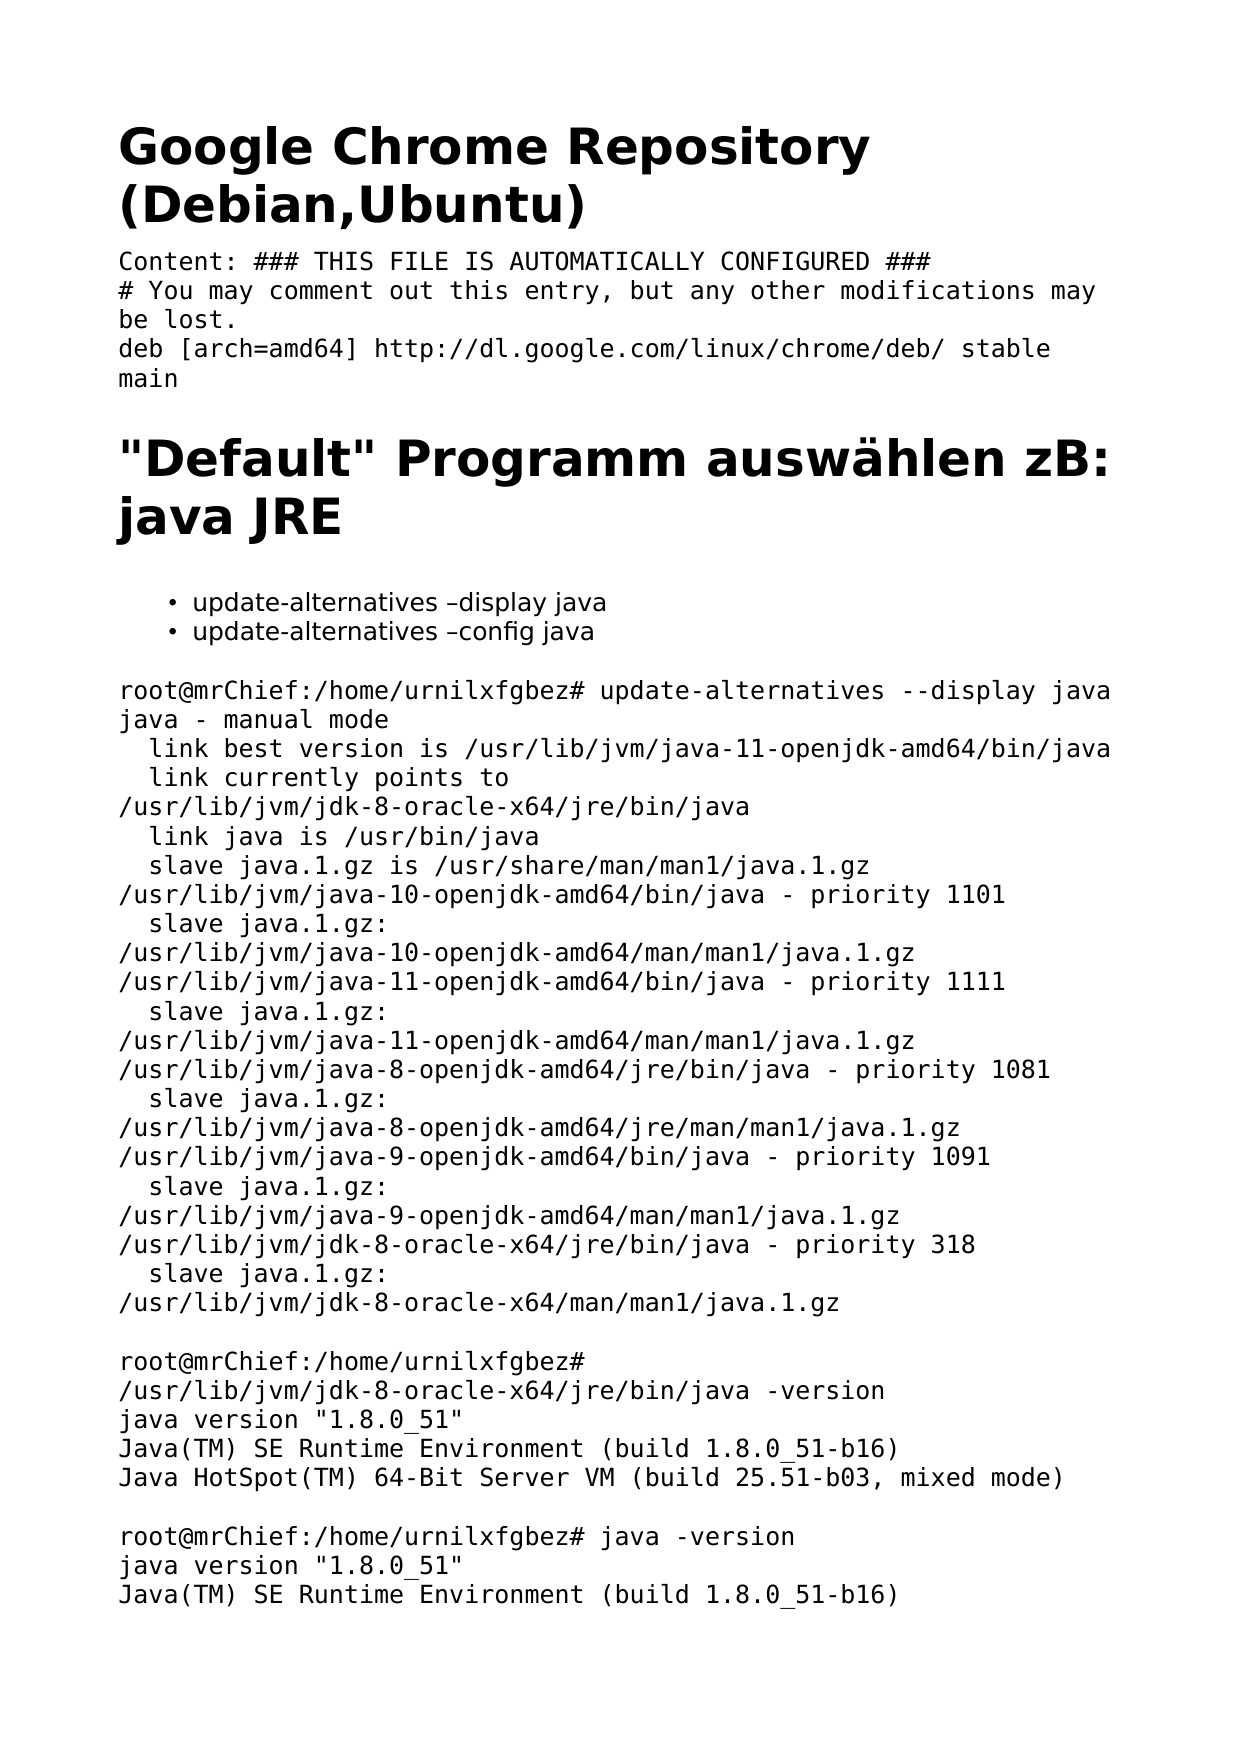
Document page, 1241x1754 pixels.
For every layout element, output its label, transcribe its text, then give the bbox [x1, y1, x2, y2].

text root@mrChief:/home/urnilxfgbez# update-alternatives --display java java - manual mode link best version is /usr/lib/jvm/java-11-openjdk-amd64/bin/java link currently points to /usr/lib/jvm/jdk-8-oracle-x64/jre/bin/java link java is /usr/bin/java slave java.1.gz is /usr/share/man/man1/java.1.gz /usr/lib/jvm/java-10-openjdk-amd64/bin/java - priority 1101 slave java.1.gz: /usr/lib/jvm/java-10-openjdk-amd64/man/man1/java.1.gz /usr/lib/jvm/java-11-openjdk-amd64/bin/java - priority 1111 slave java.1.gz: /usr/lib/jvm/java-11-openjdk-amd64/man/man1/java.1.gz /usr/lib/jvm/java-8-openjdk-amd64/jre/bin/java - priority 1081 slave java.1.gz: /usr/lib/jvm/java-8-openjdk-amd64/jre/man/man1/java.1.gz /usr/lib/jvm/java-9-openjdk-amd64/bin/java - priority 1091 slave java.1.gz: /usr/lib/jvm/java-9-openjdk-amd64/man/man1/java.1.gz /usr/lib/jvm/jdk-8-oracle-x64/jre/bin/java - priority 318 slave java.1.gz: /usr/lib/jvm/jdk-8-oracle-x64/man/man1/java.1.gz root@mrChief:/home/urnilxfgbez# /usr/lib/jvm/jdk-8-oracle-x64/jre/bin/java -version java version "1.8.0_51" Java(TM) SE Runtime Environment (build 1.8.0_51-b16) Java HotSpot(TM) 64-Bit Server VM (build 25.51-b03, mixed mode) root@mrChief:/home/urnilxfgbez# java -version java version "1.8.0_51" Java(TM) SE Runtime Environment (build 1.8.0_51-b16) [118, 676, 1122, 1609]
list update-alternatives –config java [177, 617, 1122, 646]
subtitle "Default" Programm auswählen zB: java JRE [118, 430, 1122, 546]
text Content: ### THIS FILE IS AUTOMATICALLY CONFIGURED ### # You may comment out this entry, but any other modifications may be lost. deb [arch=amd64] http://dl.google.com/linux/chrome/deb/ stable main [118, 247, 1122, 393]
list update-alternatives –display java [177, 588, 1122, 617]
subtitle Google Chrome Repository (Debian,Ubuntu) [118, 118, 1122, 234]
